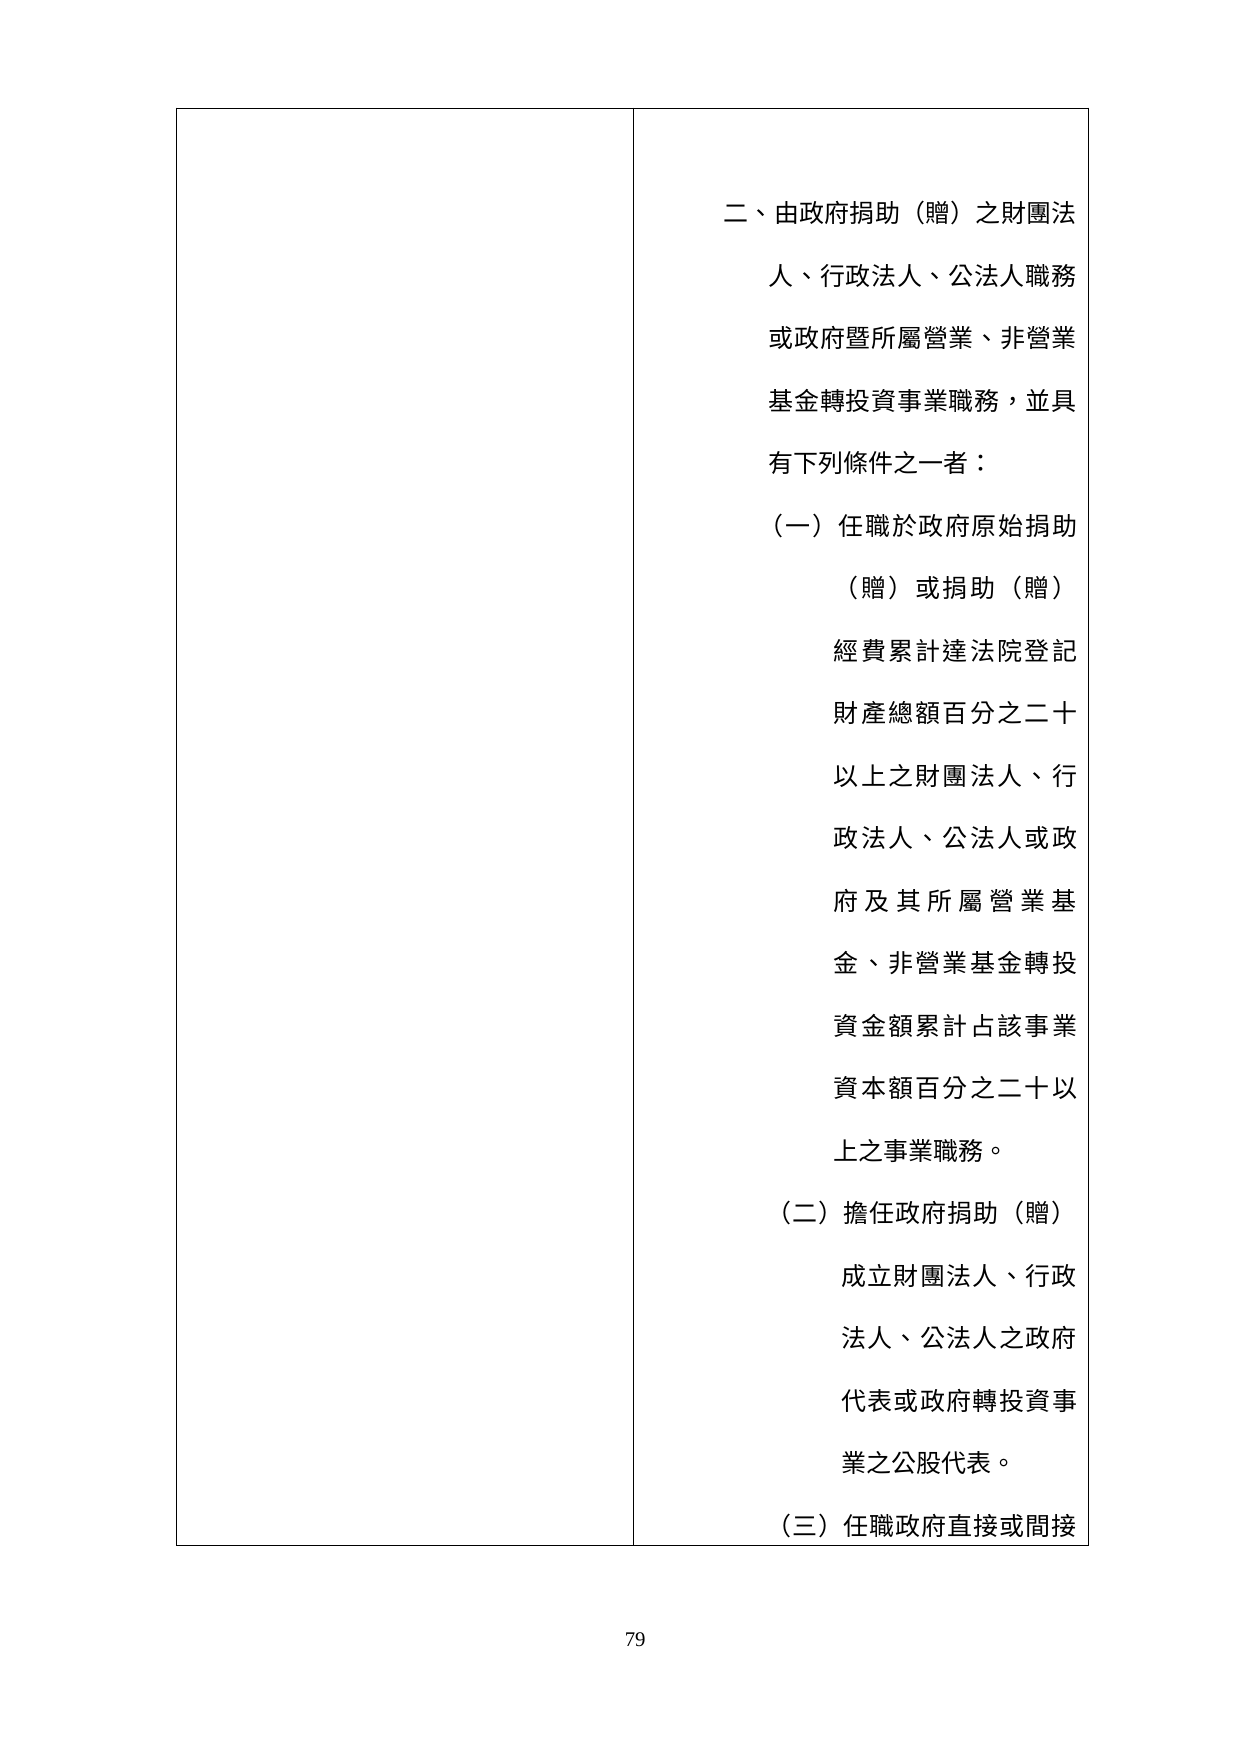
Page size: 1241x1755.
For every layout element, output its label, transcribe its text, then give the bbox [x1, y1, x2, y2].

table_cell [177, 109, 633, 1545]
table_cell 二、由政府捐助（贈）之財團法人、行政法人、公法人職務或政府暨所屬營業、非營業基金轉投資事業職務，並具有下列條件之一者： （一）任職於政府原始捐助（贈）或捐助（贈）經費累計達法院登記財產總額百分之二十以上之財團法人、行政法人、公法人或政府及其所屬營業基金、非營業基金轉投資金額累計占該事業資本額百分之二十以上之事業職務。 （二）擔任政府捐助（贈）成立財團法人、行政法人、公法人之政府代表或政府轉投資事業之公股代表。 （三）任職政府直接或間接 [634, 109, 1088, 1545]
